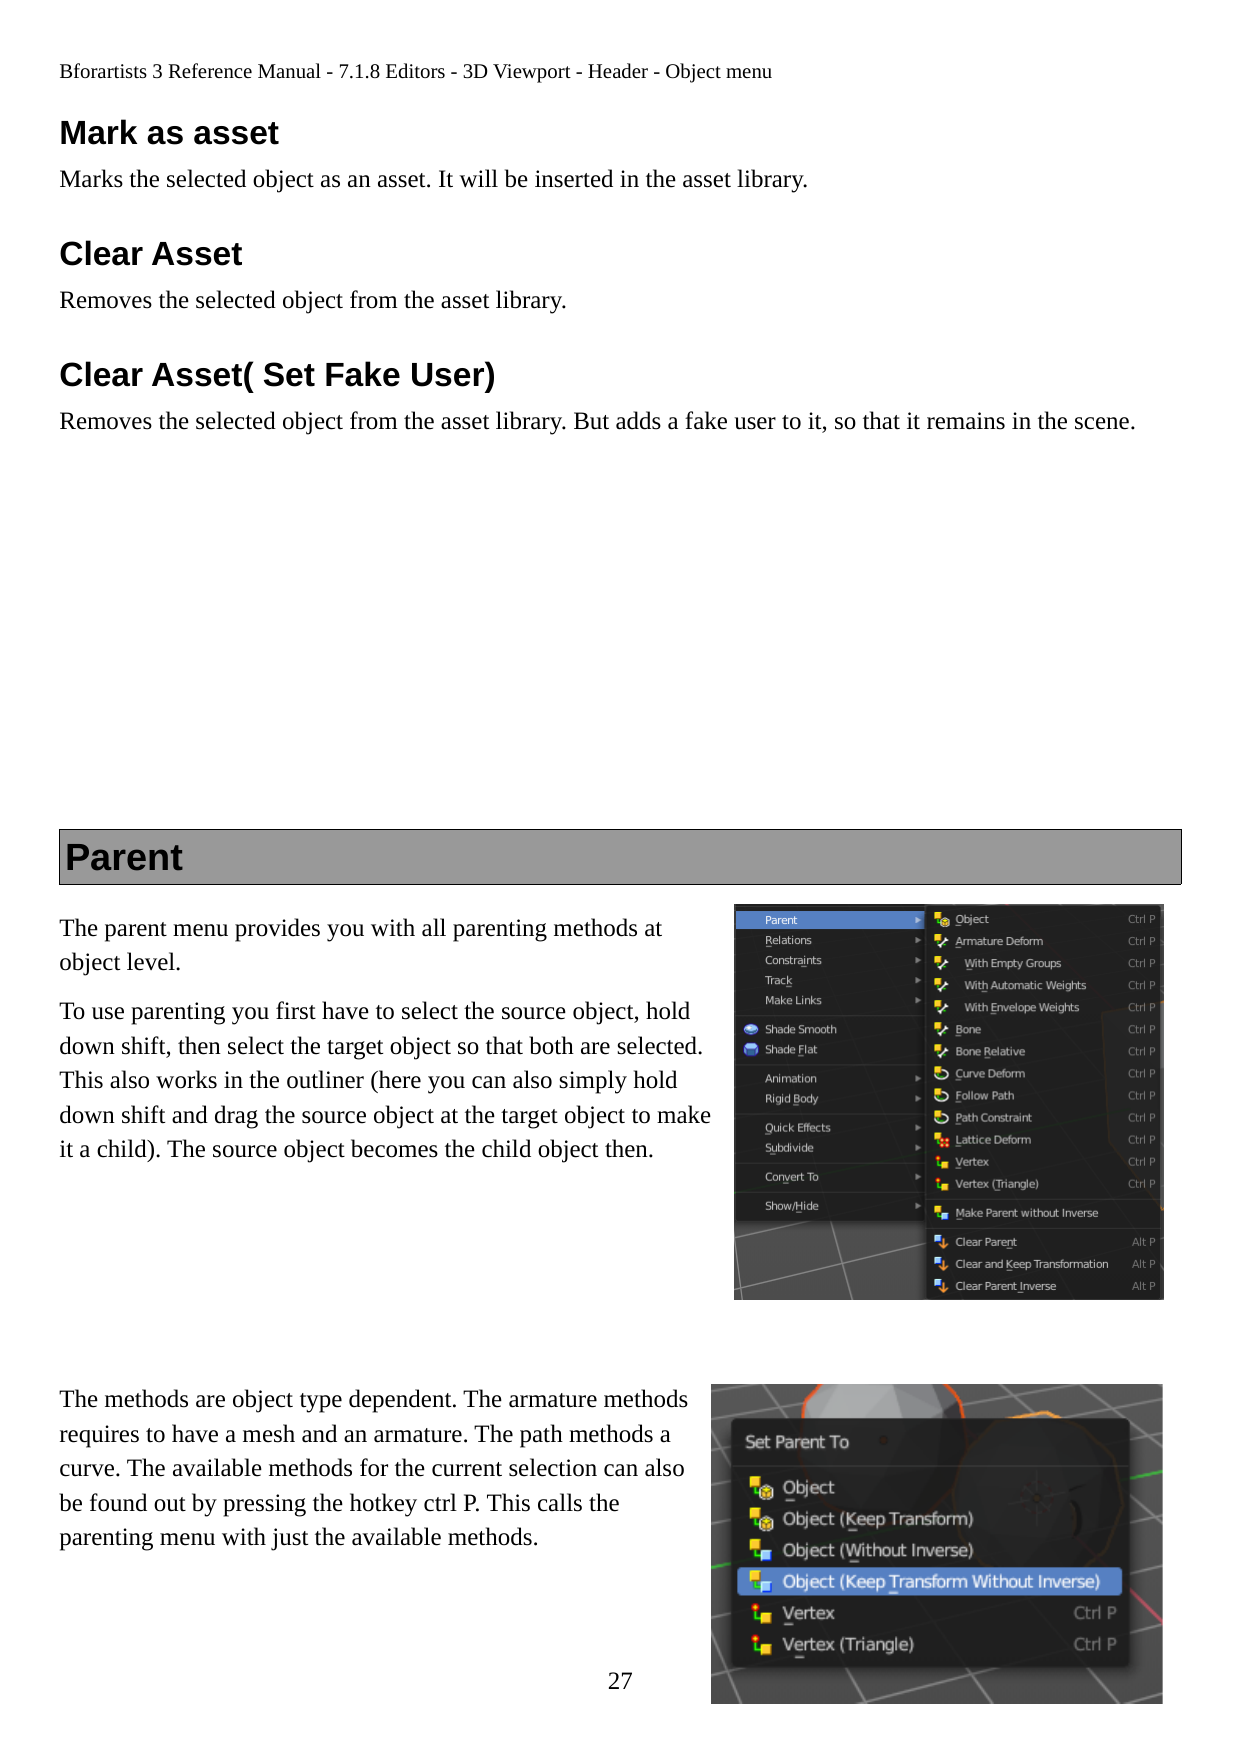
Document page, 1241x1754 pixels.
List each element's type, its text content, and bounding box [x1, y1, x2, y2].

text Marks the selected object as an asset. It will be inserted in the asset library. [59, 164, 1181, 192]
picture [711, 1384, 1163, 1704]
text To use parenting you first have to select the source object, hold down shift, then select the target object so that both are selected. This also works in the outliner (here you can also simply hold down shift and drag the source object at the target object to make it a child). The source object becomes the child object then. [59, 996, 734, 1163]
table_header Parent [60, 830, 1181, 884]
text Removes the selected object from the asset library. [59, 285, 1181, 313]
text The parent menu provides you with all parenting methods at object level. [59, 913, 734, 976]
subtitle Clear Asset [59, 234, 1181, 272]
text Removes the selected object from the asset library. But adds a fake user to it, so that it remains in the scene. [59, 406, 1181, 434]
subtitle Mark as asset [59, 113, 1181, 151]
text The methods are object type dependent. The armature methods requires to have a mesh and an armature. The path methods a curve. The available methods for the current selection can also be found out by pressing the hotkey ctrl P. This calls the parenting menu with just the available methods. [59, 1384, 711, 1551]
subtitle Clear Asset( Set Fake User) [59, 355, 1181, 393]
picture [734, 904, 1164, 1300]
